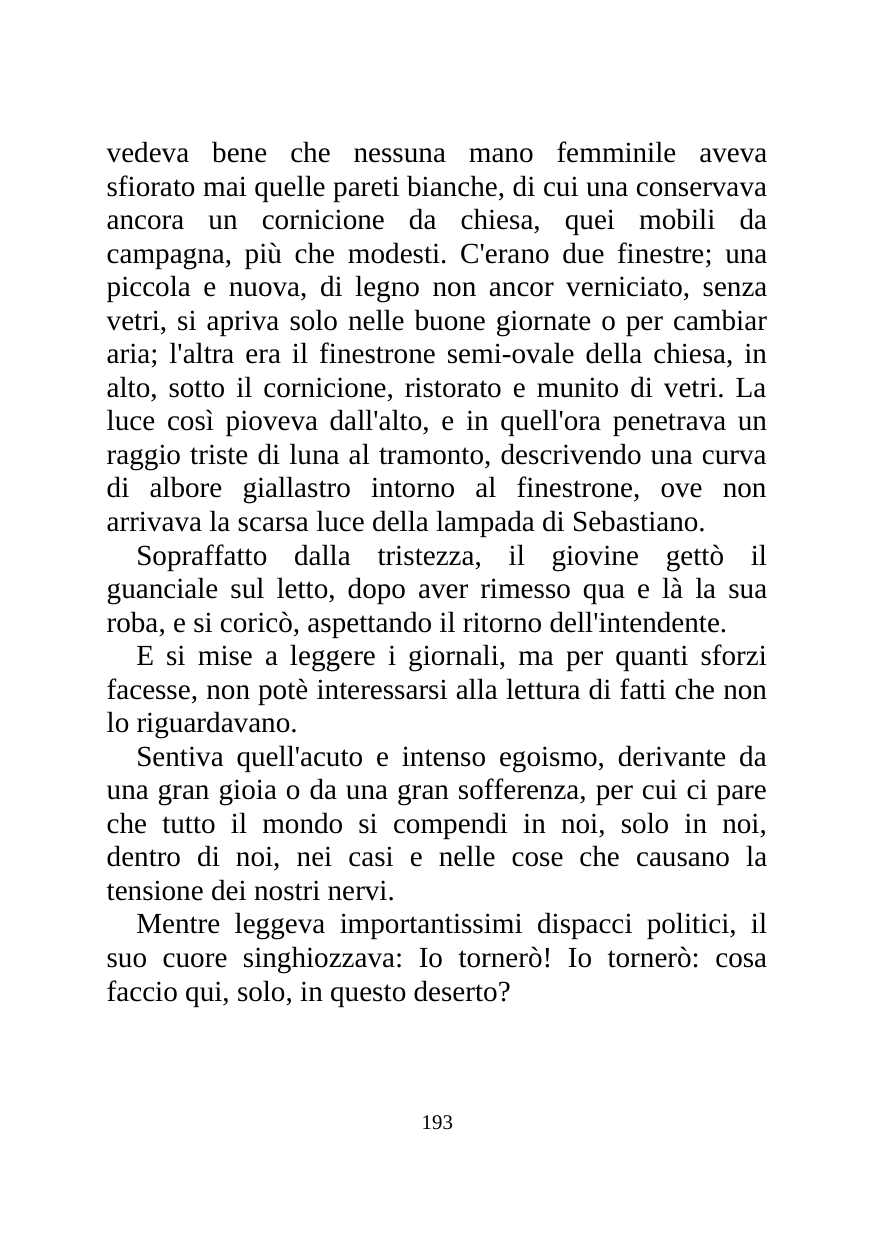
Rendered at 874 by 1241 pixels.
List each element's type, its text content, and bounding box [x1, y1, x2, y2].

text Mentre leggeva importantissimi dispacci politici, il suo cuore singhiozzava: Io tornerò! Io tornerò: cosa faccio qui, solo, in questo deserto? [106, 907, 768, 1007]
text Sentiva quell'acuto e intenso egoismo, derivante da una gran gioia o da una gran sofferenza, per cui ci pare che tutto il mondo si compendi in noi, solo in noi, dentro di noi, nei casi e nelle cose che causano la tensione dei nostri nervi. [106, 739, 768, 907]
text E si mise a leggere i giornali, ma per quanti sforzi facesse, non potè interessarsi alla lettura di fatti che non lo riguardavano. [106, 638, 768, 739]
text vedeva bene che nessuna mano femminile aveva sfiorato mai quelle pareti bianche, di cui una conservava ancora un cornicione da chiesa, quei mobili da campagna, più che modesti. C'erano due finestre; una piccola e nuova, di legno non ancor verniciato, senza vetri, si apriva solo nelle buone giornate o per cambiar aria; l'altra era il finestrone semi-ovale della chiesa, in alto, sotto il cornicione, ristorato e munito di vetri. La luce così pioveva dall'alto, e in quell'ora penetrava un raggio triste di luna al tramonto, descrivendo una curva di albore giallastro intorno al finestrone, ove non arrivava la scarsa luce della lampada di Sebastiano. [106, 135, 768, 538]
text Sopraffatto dalla tristezza, il giovine gettò il guanciale sul letto, dopo aver rimesso qua e là la sua roba, e si coricò, aspettando il ritorno dell'intendente. [106, 538, 768, 638]
